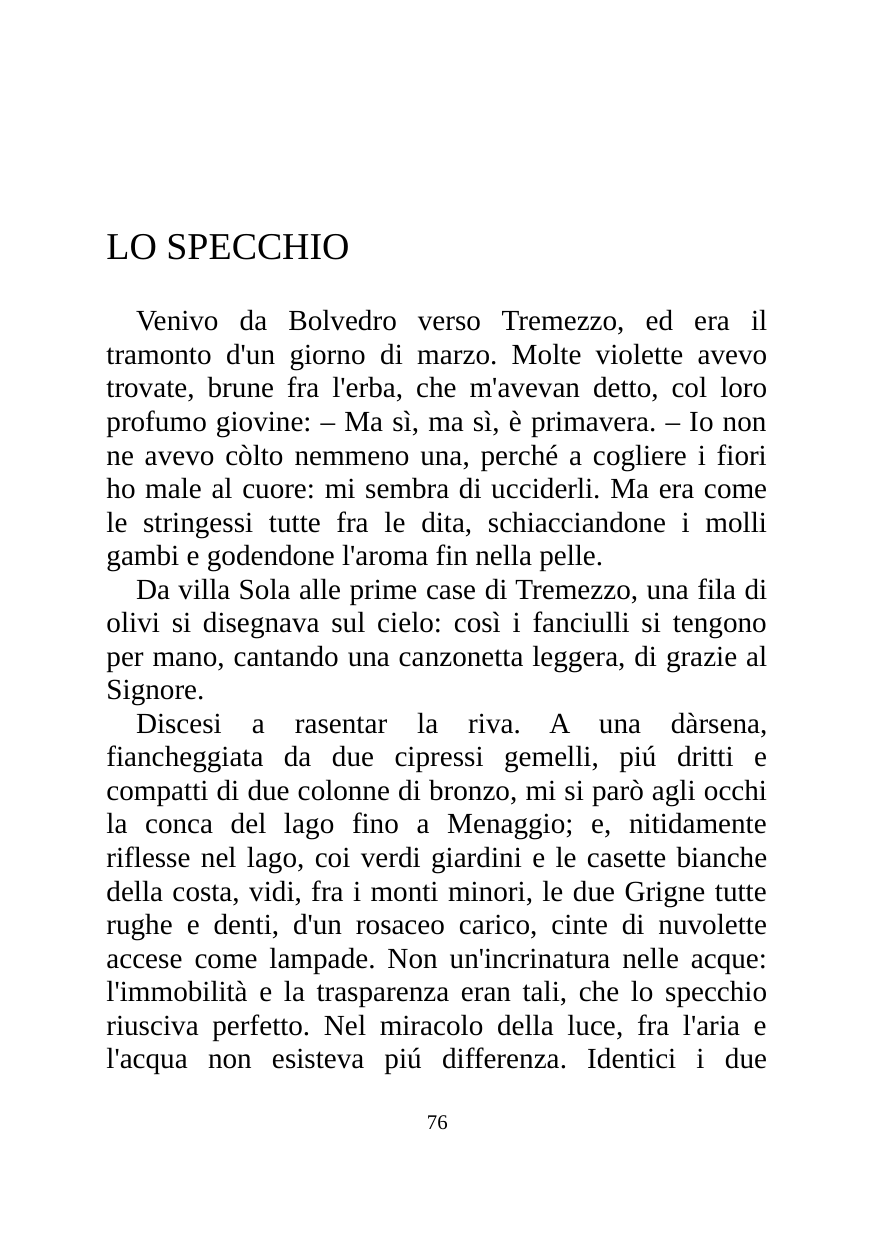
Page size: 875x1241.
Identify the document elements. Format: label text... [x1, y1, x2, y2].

text Venivo da Bolvedro verso Tremezzo, ed era il tramonto d'un giorno di marzo. Molte violette avevo trovate, brune fra l'erba, che m'avevan detto, col loro profumo giovine: – Ma sì, ma sì, è primavera. – Io non ne avevo còlto nemmeno una, perché a cogliere i fiori ho male al cuore: mi sembra di ucciderli. Ma era come le stringessi tutte fra le dita, schiacciandone i molli gambi e godendone l'aroma fin nella pelle. [106, 303, 768, 572]
subtitle LO SPECCHIO [106, 224, 768, 268]
text Discesi a rasentar la riva. A una dàrsena, fiancheggiata da due cipressi gemelli, piú dritti e compatti di due colonne di bronzo, mi si parò agli occhi la conca del lago fino a Menaggio; e, nitidamente riflesse nel lago, coi verdi giardini e le casette bianche della costa, vidi, fra i monti minori, le due Grigne tutte rughe e denti, d'un rosaceo carico, cinte di nuvolette accese come lampade. Non un'incrinatura nelle acque: l'immobilità e la trasparenza eran tali, che lo specchio riusciva perfetto. Nel miracolo della luce, fra l'aria e l'acqua non esisteva piú differenza. Identici i due [106, 706, 768, 1075]
text Da villa Sola alle prime case di Tremezzo, una fila di olivi si disegnava sul cielo: così i fanciulli si tengono per mano, cantando una canzonetta leggera, di grazie al Signore. [106, 572, 768, 706]
